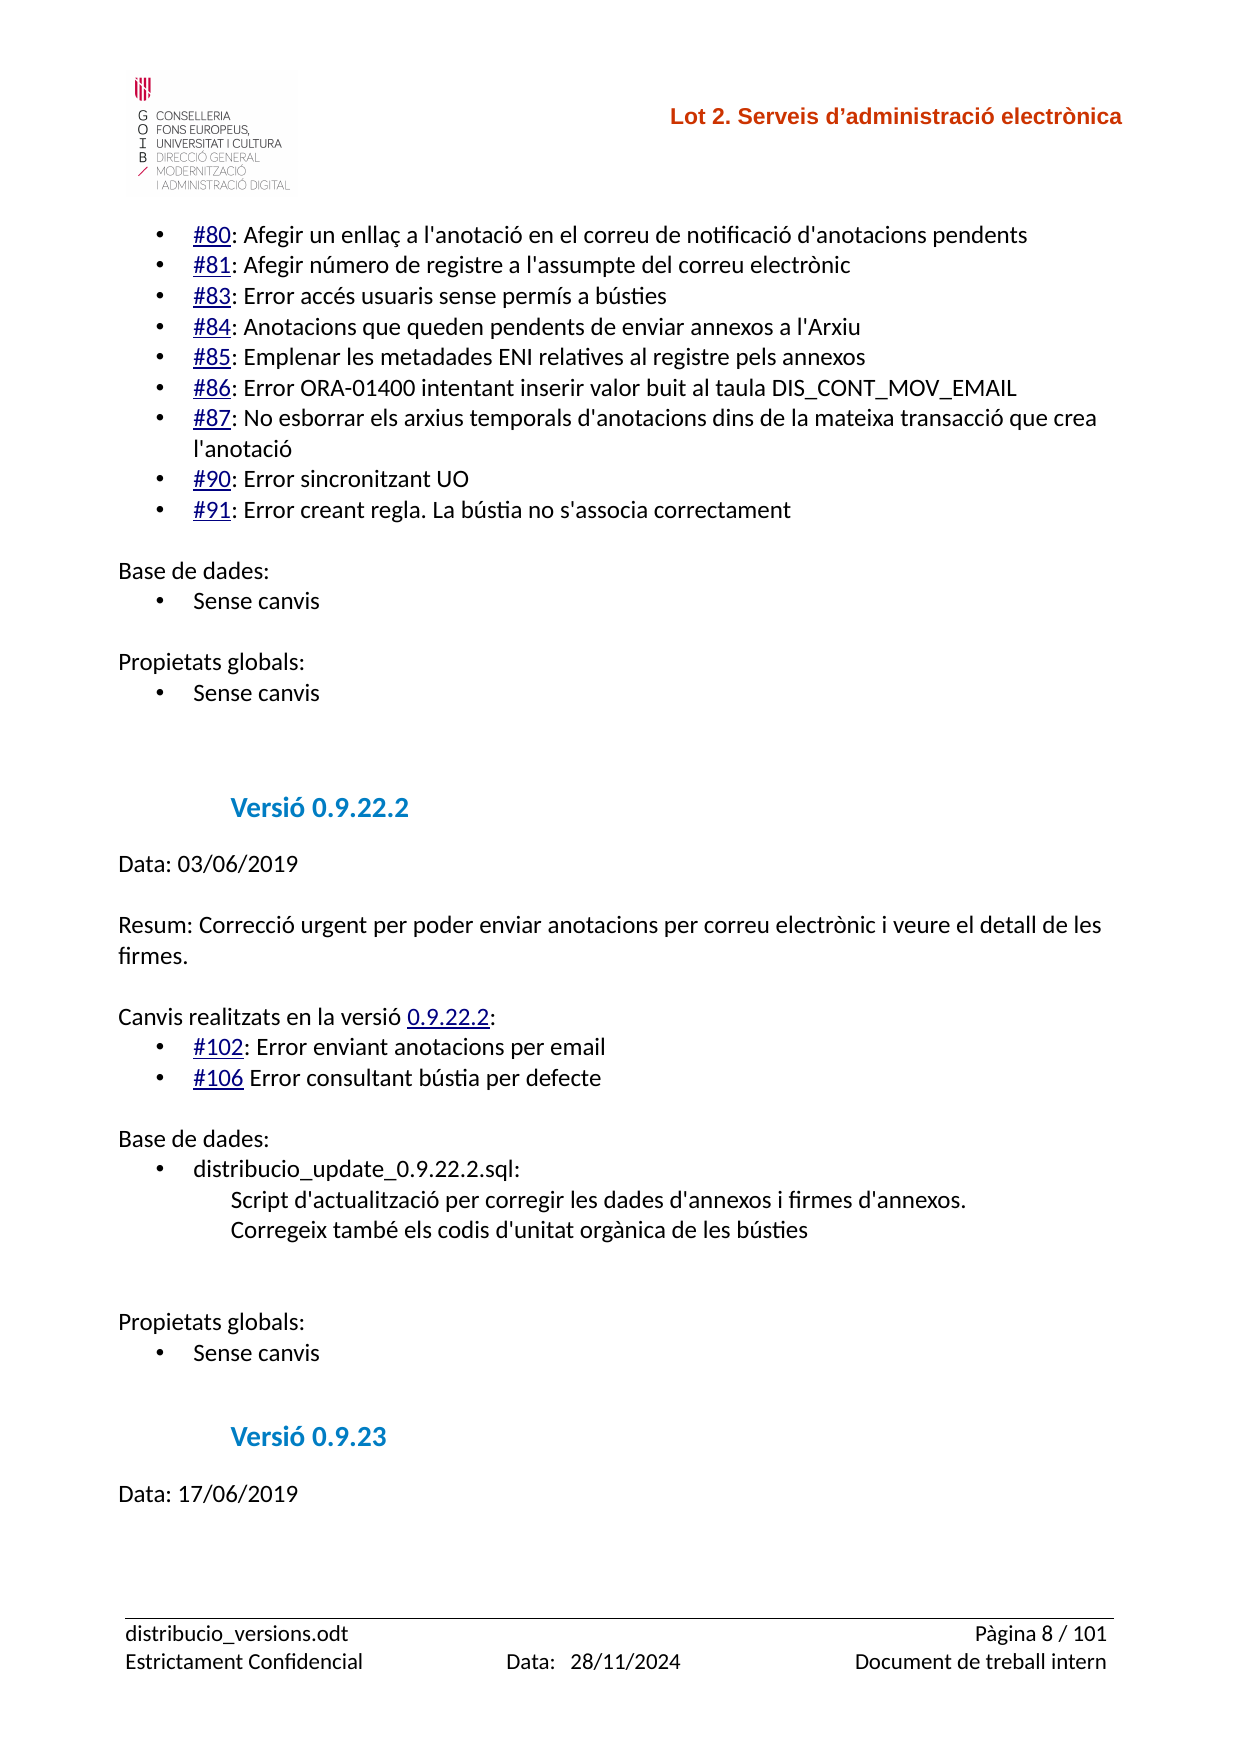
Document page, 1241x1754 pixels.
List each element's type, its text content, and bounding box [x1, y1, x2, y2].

list Corregeix també els codis d'unitat orgànica de les bústies [193, 1215, 1122, 1245]
list #87: No esborrar els arxius temporals d'anotacions dins de la mateixa transacció que crea l'anotació [156, 402, 1122, 463]
list Sense canvis [156, 1337, 1122, 1367]
subtitle Versió 0.9.22.2 [153, 789, 1122, 825]
text Propietats globals: [118, 646, 1122, 677]
picture [126, 70, 299, 197]
text Data: 17/06/2019 [118, 1478, 1122, 1508]
list #81: Afegir número de registre a l'assumpte del correu electrònic [156, 250, 1122, 280]
text Base de dades: [118, 555, 1122, 585]
list #86: Error ORA-01400 intentant inserir valor buit al taula DIS_CONT_MOV_EMAIL [156, 372, 1122, 402]
text Base de dades: [118, 1123, 1122, 1154]
list #91: Error creant regla. La bústia no s'associa correctament [156, 494, 1122, 524]
list #80: Afegir un enllaç a l'anotació en el correu de notificació d'anotacions pendents [156, 219, 1122, 250]
text Canvis realitzats en la versió 0.9.22.2: [118, 1001, 1122, 1032]
list Sense canvis [156, 677, 1122, 707]
text Data: 03/06/2019 [118, 848, 1122, 879]
list #83: Error accés usuaris sense permís a bústies [156, 280, 1122, 311]
text Propietats globals: [118, 1306, 1122, 1337]
list #102: Error enviant anotacions per email [156, 1032, 1122, 1062]
subtitle Versió 0.9.23 [153, 1418, 1122, 1454]
list Sense canvis [156, 585, 1122, 616]
list #85: Emplenar les metadades ENI relatives al registre pels annexos [156, 341, 1122, 372]
list #106 Error consultant bústia per defecte [156, 1062, 1122, 1093]
list Script d'actualització per corregir les dades d'annexos i firmes d'annexos. [193, 1184, 1122, 1215]
list #90: Error sincronitzant UO [156, 463, 1122, 494]
list #84: Anotacions que queden pendents de enviar annexos a l'Arxiu [156, 311, 1122, 341]
list distribucio_update_0.9.22.2.sql: [156, 1154, 1122, 1184]
text Resum: Correcció urgent per poder enviar anotacions per correu electrònic i veure el detall de les firmes. [118, 909, 1122, 971]
